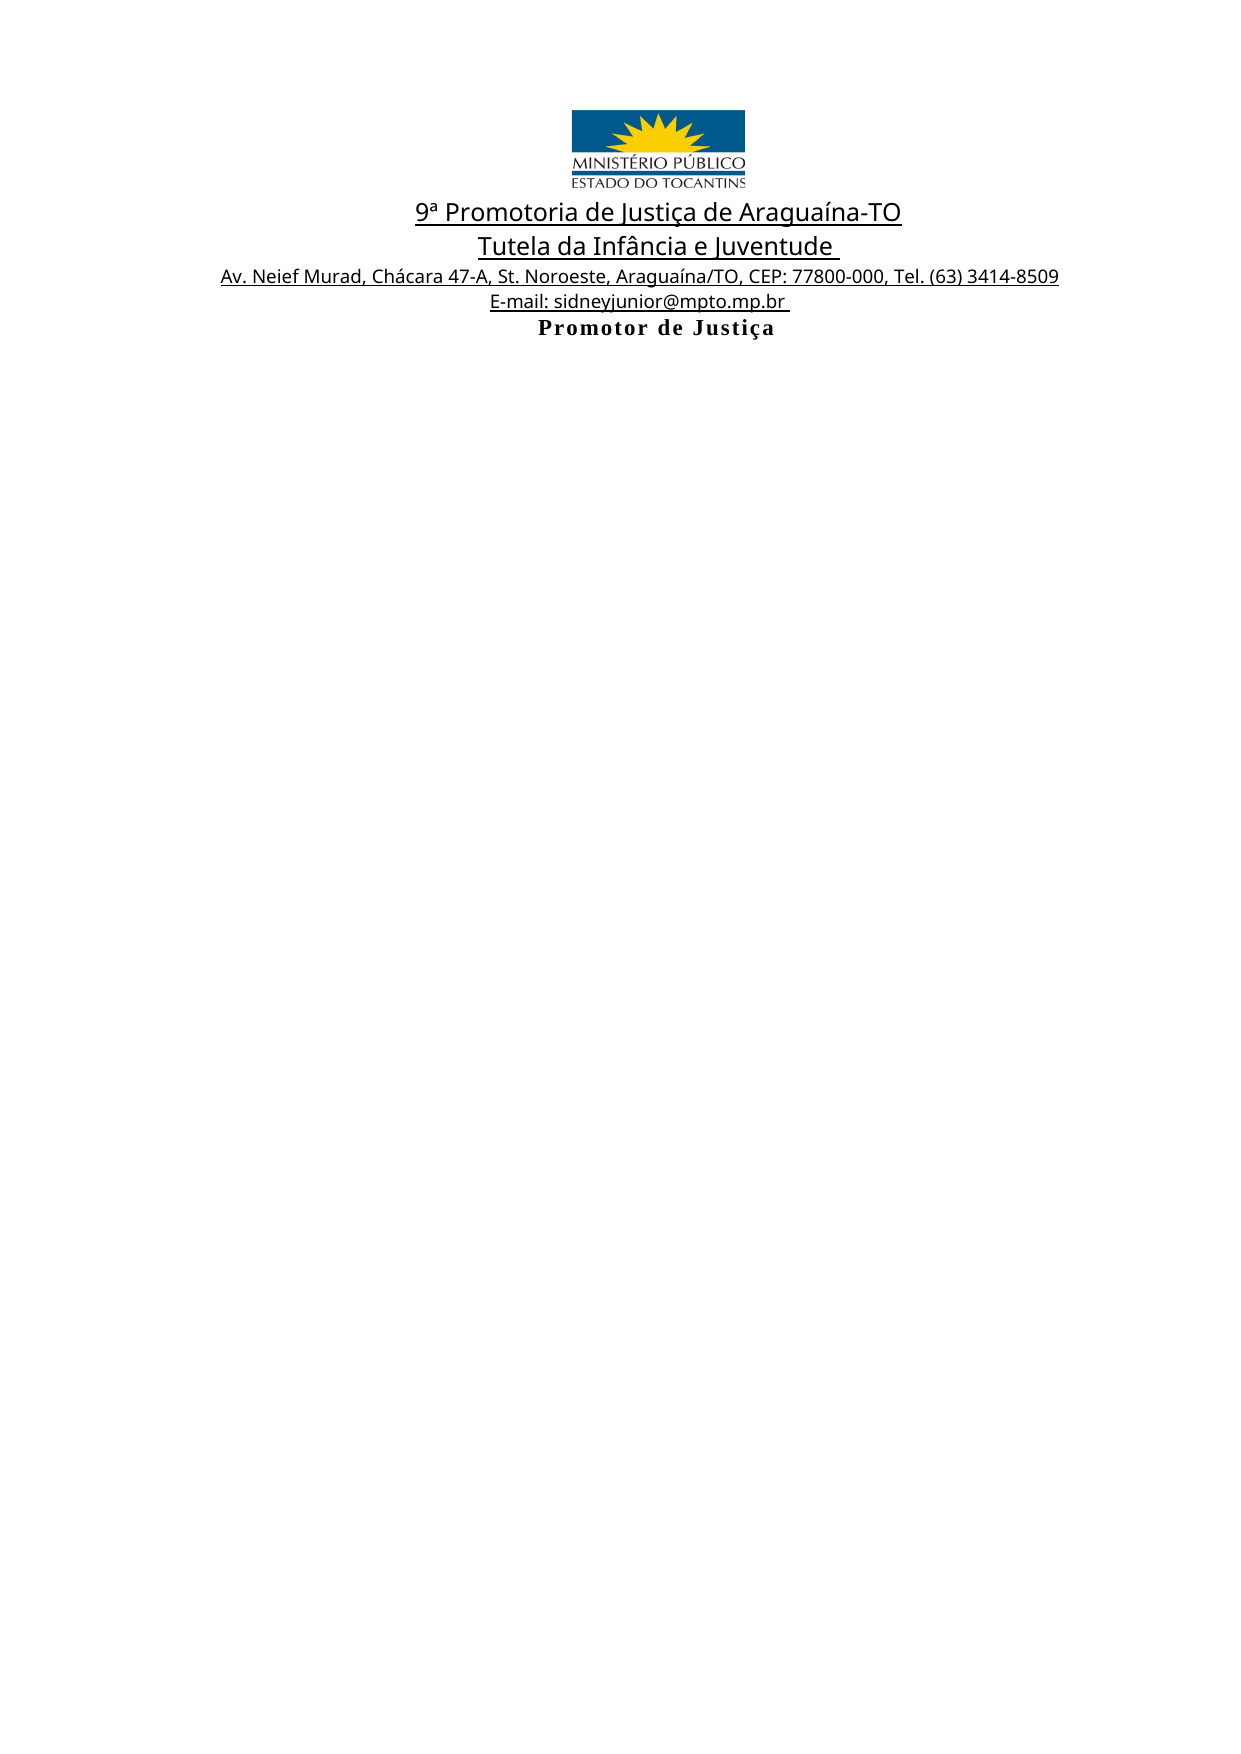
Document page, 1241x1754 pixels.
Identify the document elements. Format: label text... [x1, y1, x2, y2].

picture [571, 110, 746, 188]
text Promotor de Justiça [195, 314, 1117, 340]
